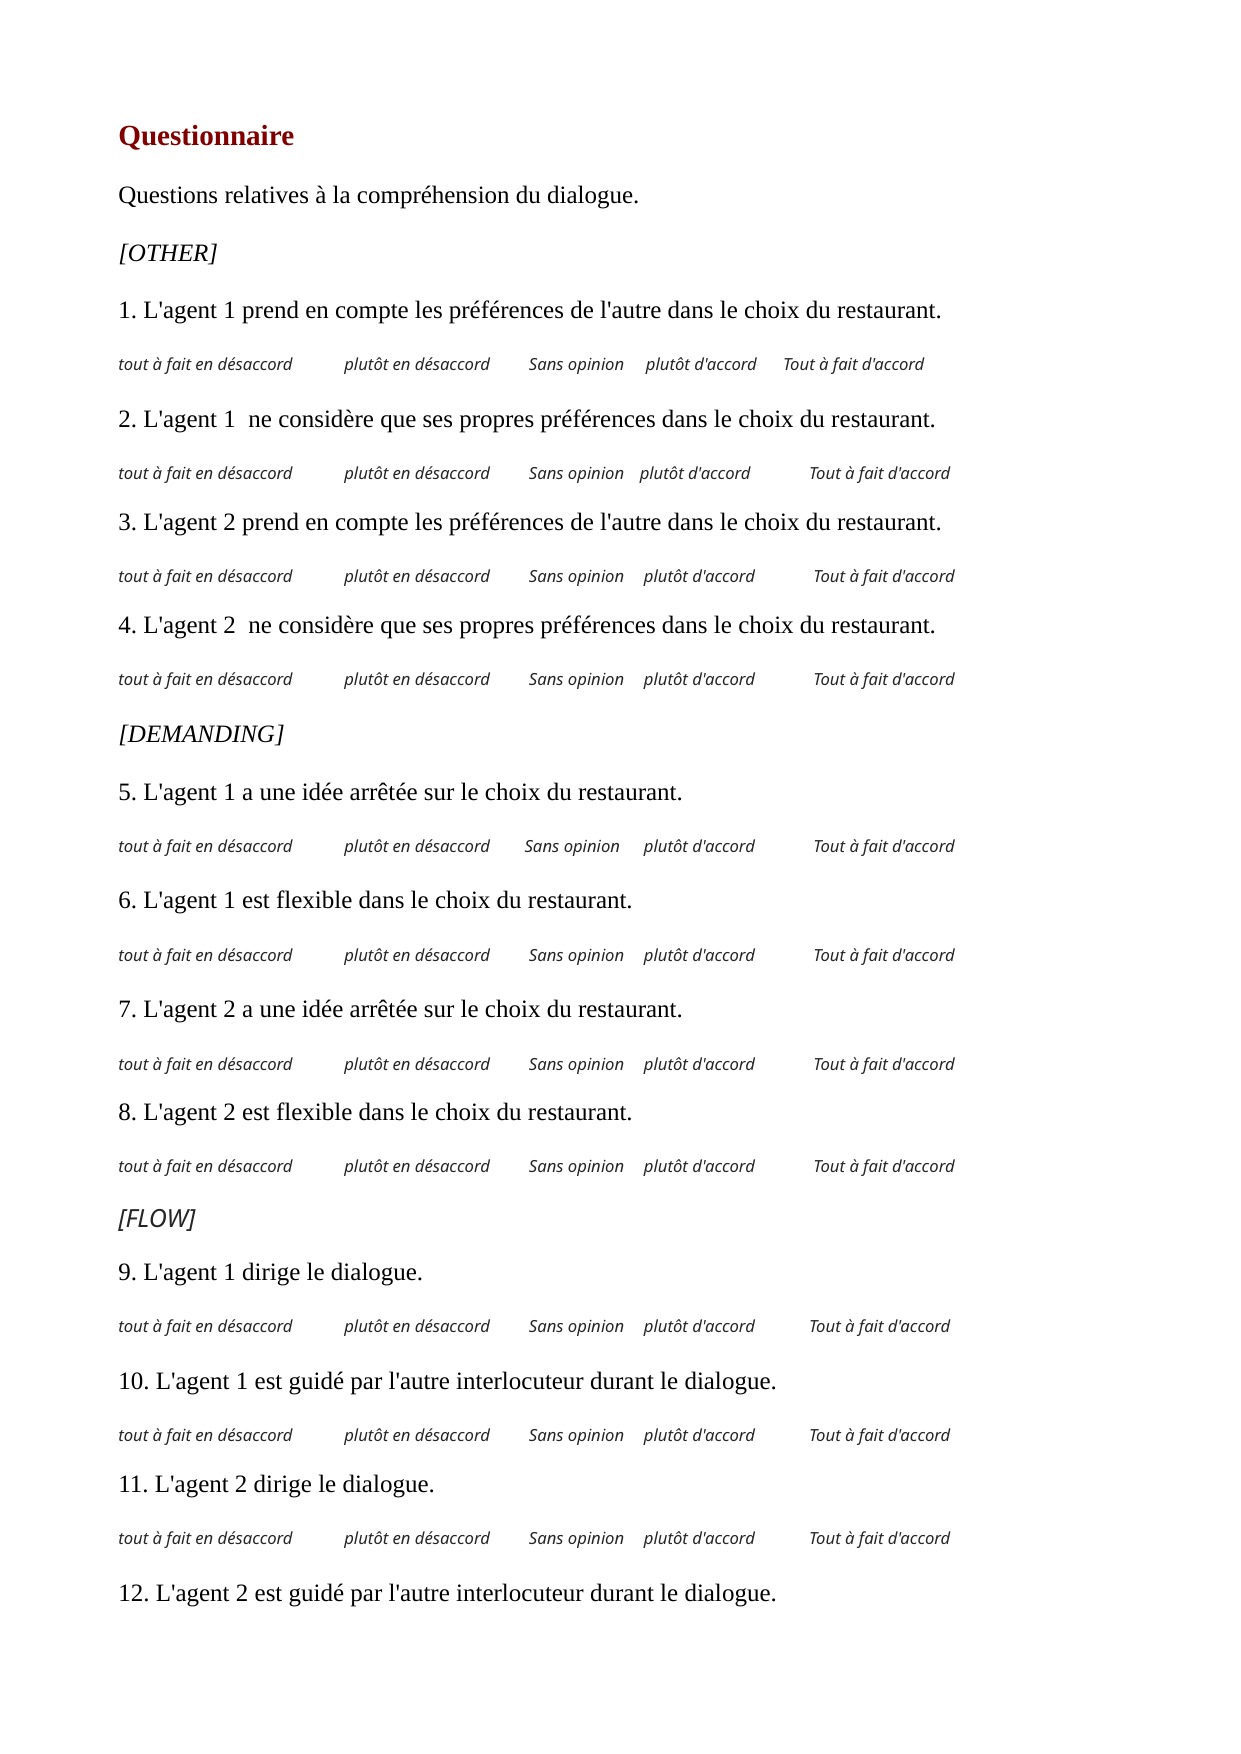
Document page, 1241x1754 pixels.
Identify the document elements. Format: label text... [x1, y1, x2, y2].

text tout à fait en désaccord plutôt en désaccord Sans opinion plutôt d'accord Tout à fait d'accord [118, 834, 1122, 857]
text tout à fait en désaccord plutôt en désaccord Sans opinion plutôt d'accord Tout à fait d'accord [118, 1052, 1122, 1075]
text 10. L'agent 1 est guidé par l'autre interlocuteur durant le dialogue. [118, 1366, 1122, 1395]
text 2. L'agent 1 ne considère que ses propres préférences dans le choix du restaurant. [118, 404, 1122, 433]
text 9. L'agent 1 dirige le dialogue. [118, 1257, 1122, 1286]
text tout à fait en désaccord plutôt en désaccord Sans opinion plutôt d'accord Tout à fait d'accord [118, 462, 1122, 484]
text Questions relatives à la compréhension du dialogue. [118, 180, 1122, 209]
text 4. L'agent 2 ne considère que ses propres préférences dans le choix du restaurant. [118, 610, 1122, 639]
text tout à fait en désaccord plutôt en désaccord Sans opinion plutôt d'accord Tout à fait d'accord [118, 1155, 1122, 1178]
text [DEMANDING] [118, 719, 1122, 748]
text tout à fait en désaccord plutôt en désaccord Sans opinion plutôt d'accord Tout à fait d'accord [118, 943, 1122, 966]
text Questionnaire [118, 118, 1122, 152]
text tout à fait en désaccord plutôt en désaccord Sans opinion plutôt d'accord Tout à fait d'accord [118, 1527, 1122, 1549]
text 11. L'agent 2 dirige le dialogue. [118, 1469, 1122, 1498]
text 3. L'agent 2 prend en compte les préférences de l'autre dans le choix du restaurant. [118, 507, 1122, 536]
text 5. L'agent 1 a une idée arrêtée sur le choix du restaurant. [118, 777, 1122, 805]
text 1. L'agent 1 prend en compte les préférences de l'autre dans le choix du restaurant. [118, 295, 1122, 324]
text tout à fait en désaccord plutôt en désaccord Sans opinion plutôt d'accord Tout à fait d'accord [118, 353, 1122, 376]
text 7. L'agent 2 a une idée arrêtée sur le choix du restaurant. [118, 994, 1122, 1023]
text 8. L'agent 2 est flexible dans le choix du restaurant. [118, 1097, 1122, 1126]
text tout à fait en désaccord plutôt en désaccord Sans opinion plutôt d'accord Tout à fait d'accord [118, 1424, 1122, 1446]
text tout à fait en désaccord plutôt en désaccord Sans opinion plutôt d'accord Tout à fait d'accord [118, 668, 1122, 719]
text [OTHER] [118, 238, 1122, 267]
text tout à fait en désaccord plutôt en désaccord Sans opinion plutôt d'accord Tout à fait d'accord [118, 565, 1122, 587]
text 12. L'agent 2 est guidé par l'autre interlocuteur durant le dialogue. [118, 1578, 1122, 1607]
text tout à fait en désaccord plutôt en désaccord Sans opinion plutôt d'accord Tout à fait d'accord [118, 1315, 1122, 1337]
text [FLOW] [118, 1200, 1122, 1234]
text 6. L'agent 1 est flexible dans le choix du restaurant. [118, 886, 1122, 914]
